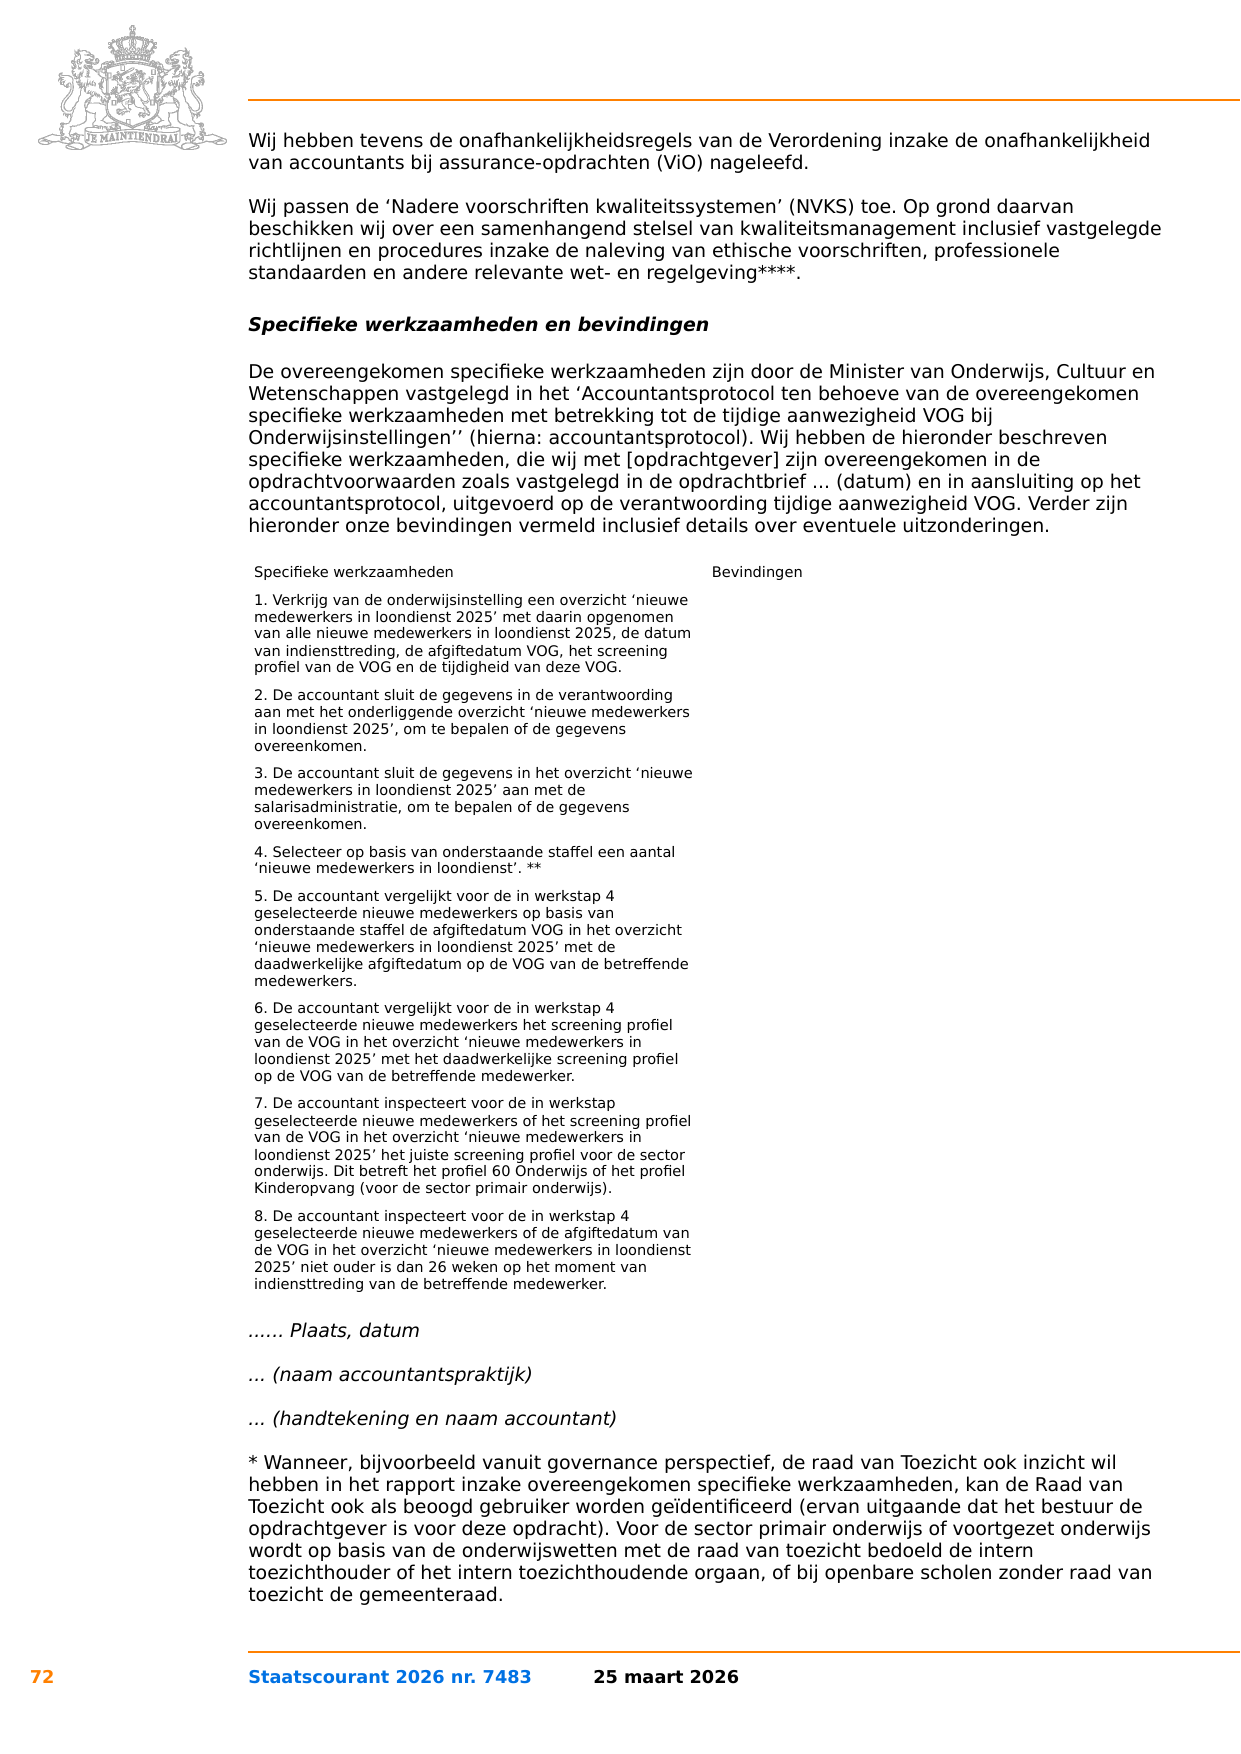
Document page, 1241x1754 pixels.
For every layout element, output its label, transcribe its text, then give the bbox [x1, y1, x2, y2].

table_cell [706, 682, 1163, 759]
table_cell 3. De accountant sluit de gegevens in het overzicht ‘nieuwe medewerkers in loondienst 2025’ aan met de salarisadministratie, om te bepalen of de gegevens overeenkomen. [249, 760, 705, 838]
table_header Specifieke werkzaamheden [249, 559, 705, 586]
text ...... Plaats, datum [248, 1320, 1163, 1342]
table_cell [706, 883, 1163, 994]
table_cell 2. De accountant sluit de gegevens in de verantwoording aan met het onderliggende overzicht ‘nieuwe medewerkers in loondienst 2025’, om te bepalen of de gegevens overeenkomen. [249, 682, 705, 759]
text ... (handtekening en naam accountant) [248, 1408, 1163, 1430]
table_cell [706, 587, 1163, 681]
table_cell 8. De accountant inspecteert voor de in werkstap 4 geselecteerde nieuwe medewerkers of de afgiftedatum van de VOG in het overzicht ‘nieuwe medewerkers in loondienst 2025’ niet ouder is dan 26 weken op het moment van indiensttreding van de betreffende medewerker. [249, 1203, 705, 1297]
table_cell 7. De accountant inspecteert voor de in werkstap geselecteerde nieuwe medewerkers of het screening profiel van de VOG in het overzicht ‘nieuwe medewerkers in loondienst 2025’ het juiste screening profiel voor de sector onderwijs. Dit betreft het profiel 60 Onderwijs of het profiel Kinderopvang (voor de sector primair onderwijs). [249, 1091, 705, 1202]
picture [38, 25, 227, 150]
text Wij hebben tevens de onafhankelijkheidsregels van de Verordening inzake de onafhankelijkheid van accountants bij assurance-opdrachten (ViO) nageleefd. [248, 130, 1163, 174]
table_cell [706, 1203, 1163, 1297]
table_header Bevindingen [706, 559, 1163, 586]
subtitle Specifieke werkzaamheden en bevindingen [248, 314, 1163, 336]
table_cell 1. Verkrijg van de onderwijsinstelling een overzicht ‘nieuwe medewerkers in loondienst 2025’ met daarin opgenomen van alle nieuwe medewerkers in loondienst 2025, de datum van indiensttreding, de afgiftedatum VOG, het screening profiel van de VOG en de tijdigheid van deze VOG. [249, 587, 705, 681]
table_cell [706, 1091, 1163, 1202]
text * Wanneer, bijvoorbeeld vanuit governance perspectief, de raad van Toezicht ook inzicht wil hebben in het rapport inzake overeengekomen specifieke werkzaamheden, kan de Raad van Toezicht ook als beoogd gebruiker worden geïdentificeerd (ervan uitgaande dat het bestuur de opdrachtgever is voor deze opdracht). Voor de sector primair onderwijs of voortgezet onderwijs wordt op basis van de onderwijswetten met de raad van toezicht bedoeld de intern toezichthouder of het intern toezichthoudende orgaan, of bij openbare scholen zonder raad van toezicht de gemeenteraad. [248, 1452, 1163, 1606]
table_cell [706, 839, 1163, 882]
table_cell [706, 760, 1163, 838]
text Wij passen de ‘Nadere voorschriften kwaliteitssystemen’ (NVKS) toe. Op grond daarvan beschikken wij over een samenhangend stelsel van kwaliteitsmanagement inclusief vastgelegde richtlijnen en procedures inzake de naleving van ethische voorschriften, professionele standaarden en andere relevante wet- en regelgeving****. [248, 196, 1163, 284]
text ... (naam accountantspraktijk) [248, 1364, 1163, 1386]
table_cell 4. Selecteer op basis van onderstaande staffel een aantal ‘nieuwe medewerkers in loondienst’. ** [249, 839, 705, 882]
text De overeengekomen specifieke werkzaamheden zijn door de Minister van Onderwijs, Cultuur en Wetenschappen vastgelegd in het ‘Accountantsprotocol ten behoeve van de overeengekomen specifieke werkzaamheden met betrekking tot de tijdige aanwezigheid VOG bij Onderwijsinstellingen’’ (hierna: accountantsprotocol). Wij hebben de hieronder beschreven specifieke werkzaamheden, die wij met [opdrachtgever] zijn overeengekomen in de opdrachtvoorwaarden zoals vastgelegd in de opdrachtbrief ... (datum) en in aansluiting op het accountantsprotocol, uitgevoerd op de verantwoording tijdige aanwezigheid VOG. Verder zijn hieronder onze bevindingen vermeld inclusief details over eventuele uitzonderingen. [248, 361, 1163, 536]
table_cell 6. De accountant vergelijkt voor de in werkstap 4 geselecteerde nieuwe medewerkers het screening profiel van de VOG in het overzicht ‘nieuwe medewerkers in loondienst 2025’ met het daadwerkelijke screening profiel op de VOG van de betreffende medewerker. [249, 995, 705, 1090]
table_cell [706, 995, 1163, 1090]
table_cell 5. De accountant vergelijkt voor de in werkstap 4 geselecteerde nieuwe medewerkers op basis van onderstaande staffel de afgiftedatum VOG in het overzicht ‘nieuwe medewerkers in loondienst 2025’ met de daadwerkelijke afgiftedatum op de VOG van de betreffende medewerkers. [249, 883, 705, 994]
